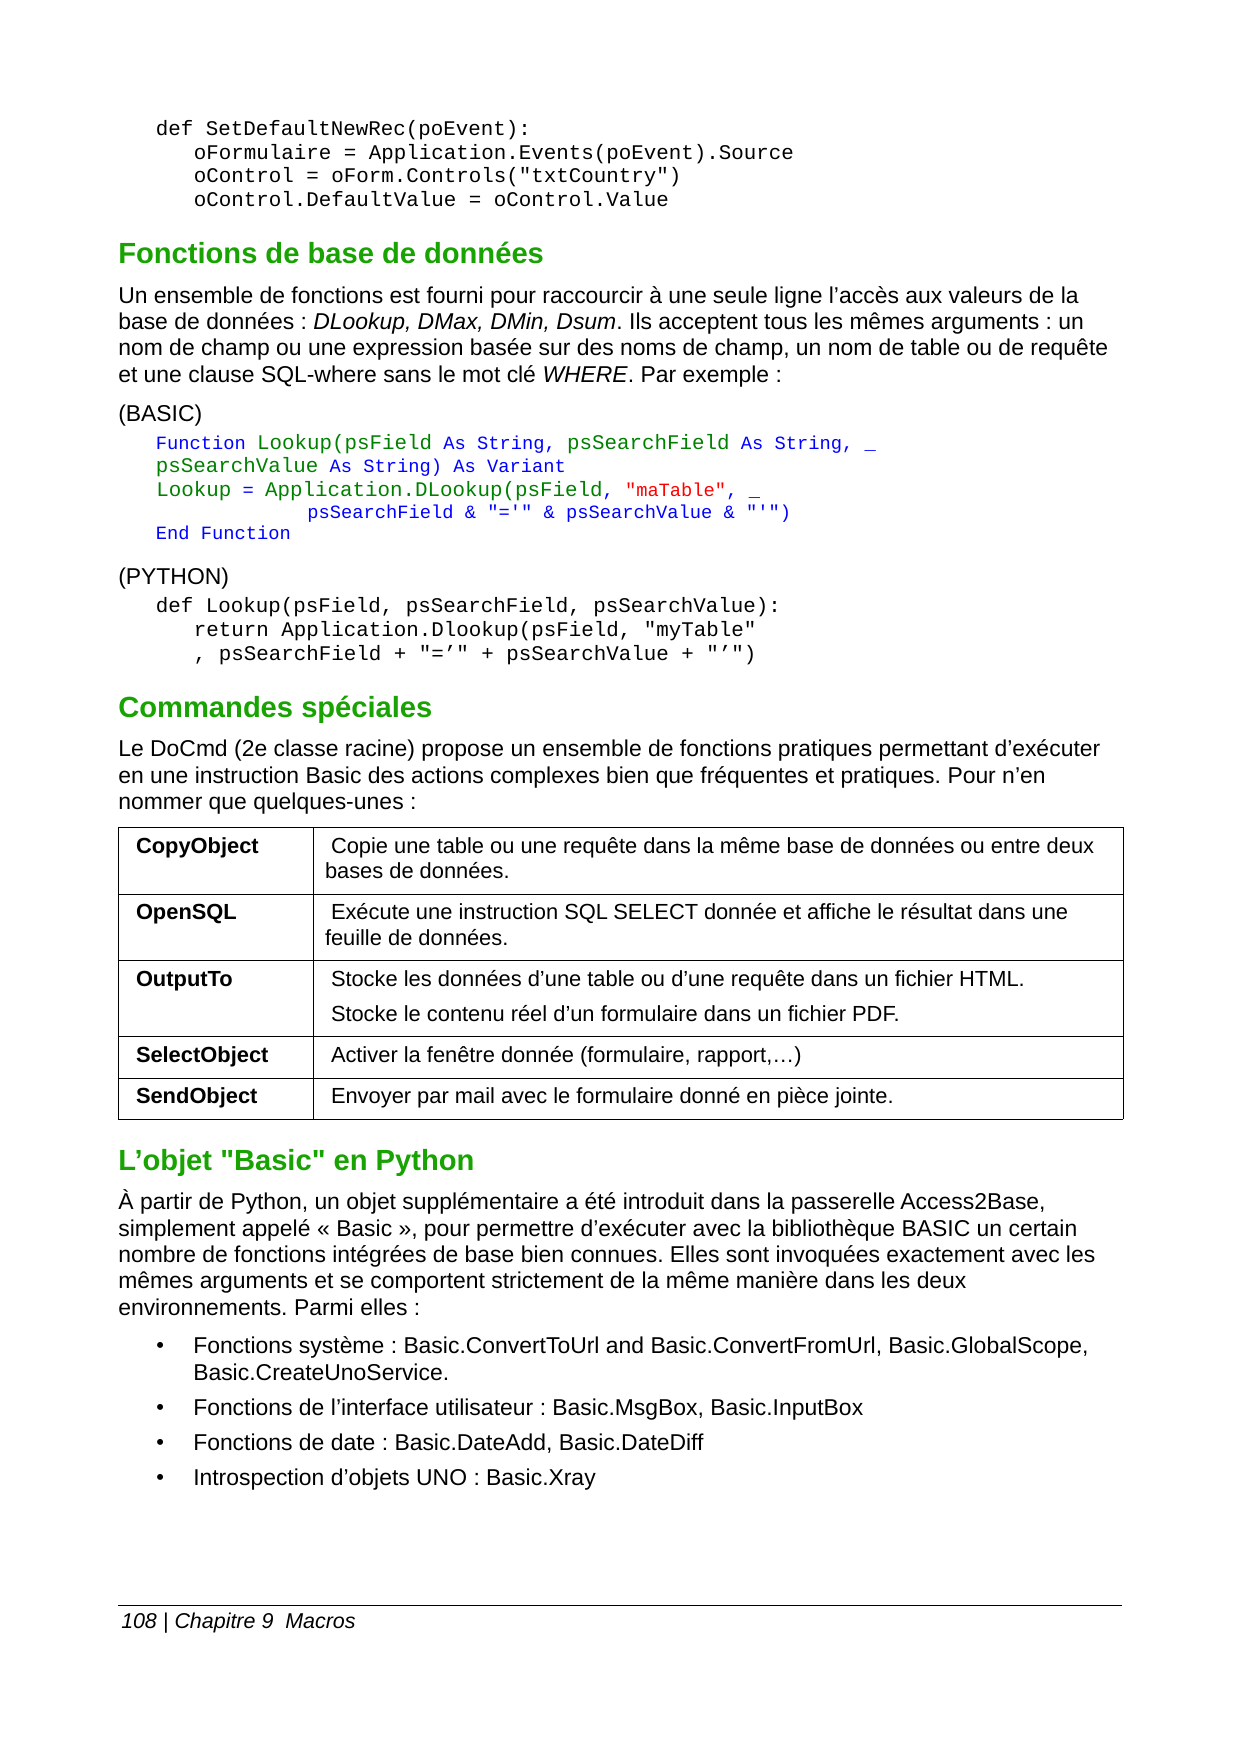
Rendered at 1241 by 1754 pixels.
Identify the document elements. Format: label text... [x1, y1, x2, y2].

table_cell Stocke les données d’une table ou d’une requête dans un fichier HTML. Stocke le contenu réel d’un formulaire dans un fichier PDF. [314, 961, 1123, 1036]
table_cell OpenSQL [119, 895, 313, 960]
text oFormulaire = Application.Events(poEvent).Source [156, 142, 1122, 165]
text Function Lookup(psField As String, psSearchField As String, _ psSearchValue As String) As Variant [156, 432, 1122, 479]
subtitle Fonctions de base de données [118, 236, 1122, 270]
list Introspection d’objets UNO : Basic.Xray [156, 1464, 1122, 1491]
list Fonctions de l’interface utilisateur : Basic.MsgBox, Basic.InputBox [156, 1394, 1122, 1420]
table_header Copie une table ou une requête dans la même base de données ou entre deux bases de données. [314, 828, 1123, 893]
text def Lookup(psField, psSearchField, psSearchValue): [156, 595, 1122, 619]
text (PYTHON) [118, 563, 1122, 589]
text Lookup = Application.DLookup(psField, "maTable", _ [156, 479, 1122, 503]
text , psSearchField + "=’" + psSearchValue + "’") [156, 643, 1122, 666]
text oControl.DefaultValue = oControl.Value [156, 189, 1122, 213]
table_cell OutputTo [119, 961, 313, 1036]
text psSearchField & "='" & psSearchValue & "'") [156, 503, 1122, 524]
text oControl = oForm.Controls("txtCountry") [156, 165, 1122, 189]
text End Function [156, 524, 1122, 545]
table_header CopyObject [119, 828, 313, 893]
text Un ensemble de fonctions est fourni pour raccourcir à une seule ligne l’accès aux valeurs de la base de données : DLookup, DMax, DMin, Dsum. Ils acceptent tous les mêmes arguments : un nom de champ ou une expression basée sur des noms de champ, un nom de table ou de requête et une clause SQL-where sans le mot clé WHERE. Par exemple : [118, 282, 1122, 387]
list Fonctions de date : Basic.DateAdd, Basic.DateDiff [156, 1429, 1122, 1456]
subtitle Commandes spéciales [118, 690, 1122, 723]
list Fonctions système : Basic.ConvertToUrl and Basic.ConvertFromUrl, Basic.GlobalScope, Basic.CreateUnoService. [156, 1332, 1122, 1385]
table_cell SendObject [119, 1079, 313, 1119]
table_cell Envoyer par mail avec le formulaire donné en pièce jointe. [314, 1079, 1123, 1119]
subtitle L’objet "Basic" en Python [118, 1143, 1122, 1176]
text (BASIC) [118, 399, 1122, 426]
text def SetDefaultNewRec(poEvent): [156, 118, 1122, 142]
text Le DoCmd (2e classe racine) propose un ensemble de fonctions pratiques permettant d’exécuter en une instruction Basic des actions complexes bien que fréquentes et pratiques. Pour n’en nommer que quelques-unes : [118, 735, 1122, 814]
table_cell SelectObject [119, 1037, 313, 1078]
text À partir de Python, un objet supplémentaire a été introduit dans la passerelle Access2Base, simplement appelé « Basic », pour permettre d’exécuter avec la bibliothèque BASIC un certain nombre de fonctions intégrées de base bien connues. Elles sont invoquées exactement avec les mêmes arguments et se comportent strictement de la même manière dans les deux environnements. Parmi elles : [118, 1188, 1122, 1320]
table_cell Exécute une instruction SQL SELECT donnée et affiche le résultat dans une feuille de données. [314, 895, 1123, 960]
table_cell Activer la fenêtre donnée (formulaire, rapport,…) [314, 1037, 1123, 1078]
text return Application.Dlookup(psField, "myTable" [156, 619, 1122, 643]
